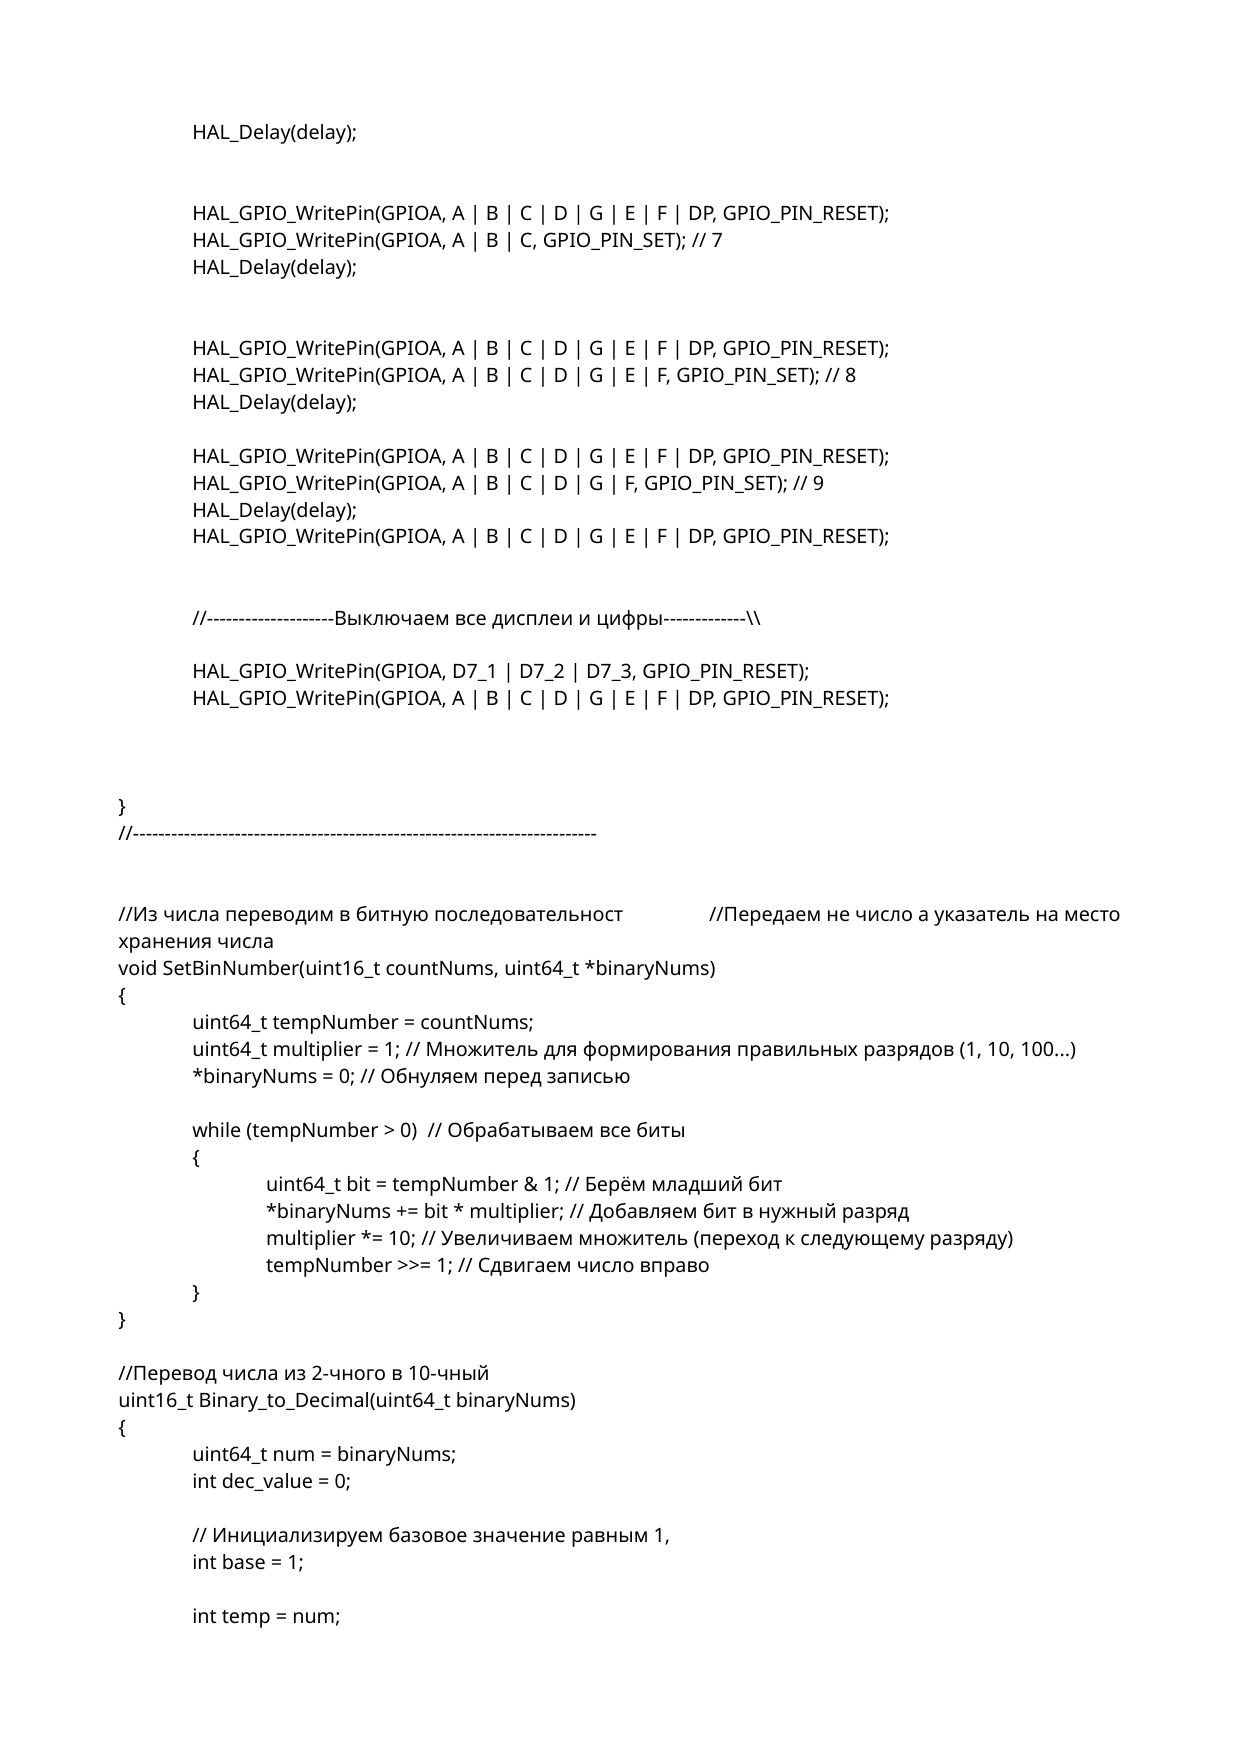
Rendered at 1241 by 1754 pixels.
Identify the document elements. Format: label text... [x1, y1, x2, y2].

text } [118, 1305, 1122, 1332]
text //--------------------Выключаем все дисплеи и цифры-------------\\ [118, 604, 1122, 631]
text int base = 1; [118, 1548, 1122, 1575]
text int temp = num; [118, 1602, 1122, 1629]
text HAL_Delay(delay); [118, 253, 1122, 280]
text } [118, 1278, 1122, 1305]
text uint16_t Binary_to_Decimal(uint64_t binaryNums) [118, 1386, 1122, 1413]
text int dec_value = 0; [118, 1467, 1122, 1494]
text uint64_t bit = tempNumber & 1; // Берём младший бит [118, 1170, 1122, 1197]
text uint64_t num = binaryNums; [118, 1440, 1122, 1467]
text uint64_t tempNumber = countNums; [118, 1008, 1122, 1035]
text multiplier *= 10; // Увеличиваем множитель (переход к следующему разряду) [118, 1224, 1122, 1251]
text HAL_GPIO_WritePin(GPIOA, A | B | C | D | G | E | F | DP, GPIO_PIN_RESET); [118, 523, 1122, 550]
text HAL_GPIO_WritePin(GPIOA, D7_1 | D7_2 | D7_3, GPIO_PIN_RESET); [118, 658, 1122, 685]
text HAL_GPIO_WritePin(GPIOA, A | B | C, GPIO_PIN_SET); // 7 [118, 226, 1122, 253]
text HAL_GPIO_WritePin(GPIOA, A | B | C | D | G | E | F | DP, GPIO_PIN_RESET); [118, 199, 1122, 226]
text // Инициализируем базовое значение равным 1, [118, 1521, 1122, 1548]
text HAL_Delay(delay); [118, 388, 1122, 415]
text tempNumber >>= 1; // Сдвигаем число вправо [118, 1251, 1122, 1278]
text HAL_GPIO_WritePin(GPIOA, A | B | C | D | G | E | F | DP, GPIO_PIN_RESET); [118, 334, 1122, 361]
text //Перевод числа из 2-чного в 10-чный [118, 1359, 1122, 1386]
text { [118, 1413, 1122, 1440]
text *binaryNums = 0; // Обнуляем перед записью [118, 1062, 1122, 1089]
text HAL_GPIO_WritePin(GPIOA, A | B | C | D | G | F, GPIO_PIN_SET); // 9 [118, 469, 1122, 496]
text *binaryNums += bit * multiplier; // Добавляем бит в нужный разряд [118, 1197, 1122, 1224]
text //------------------------------------------------------------------------- [118, 819, 1122, 847]
text { [118, 981, 1122, 1008]
text void SetBinNumber(uint16_t countNums, uint64_t *binaryNums) [118, 954, 1122, 981]
text } [118, 793, 1122, 819]
text { [118, 1143, 1122, 1170]
text while (tempNumber > 0) // Обрабатываем все биты [118, 1116, 1122, 1143]
text HAL_Delay(delay); [118, 496, 1122, 523]
text HAL_GPIO_WritePin(GPIOA, A | B | C | D | G | E | F, GPIO_PIN_SET); // 8 [118, 361, 1122, 388]
text HAL_GPIO_WritePin(GPIOA, A | B | C | D | G | E | F | DP, GPIO_PIN_RESET); [118, 442, 1122, 469]
text HAL_Delay(delay); [118, 118, 1122, 145]
text uint64_t multiplier = 1; // Множитель для формирования правильных разрядов (1, 10, 100...) [118, 1035, 1122, 1062]
text HAL_GPIO_WritePin(GPIOA, A | B | C | D | G | E | F | DP, GPIO_PIN_RESET); [118, 685, 1122, 712]
text //Из числа переводим в битную последовательност //Передаем не число а указатель на место хранения числа [118, 901, 1122, 954]
